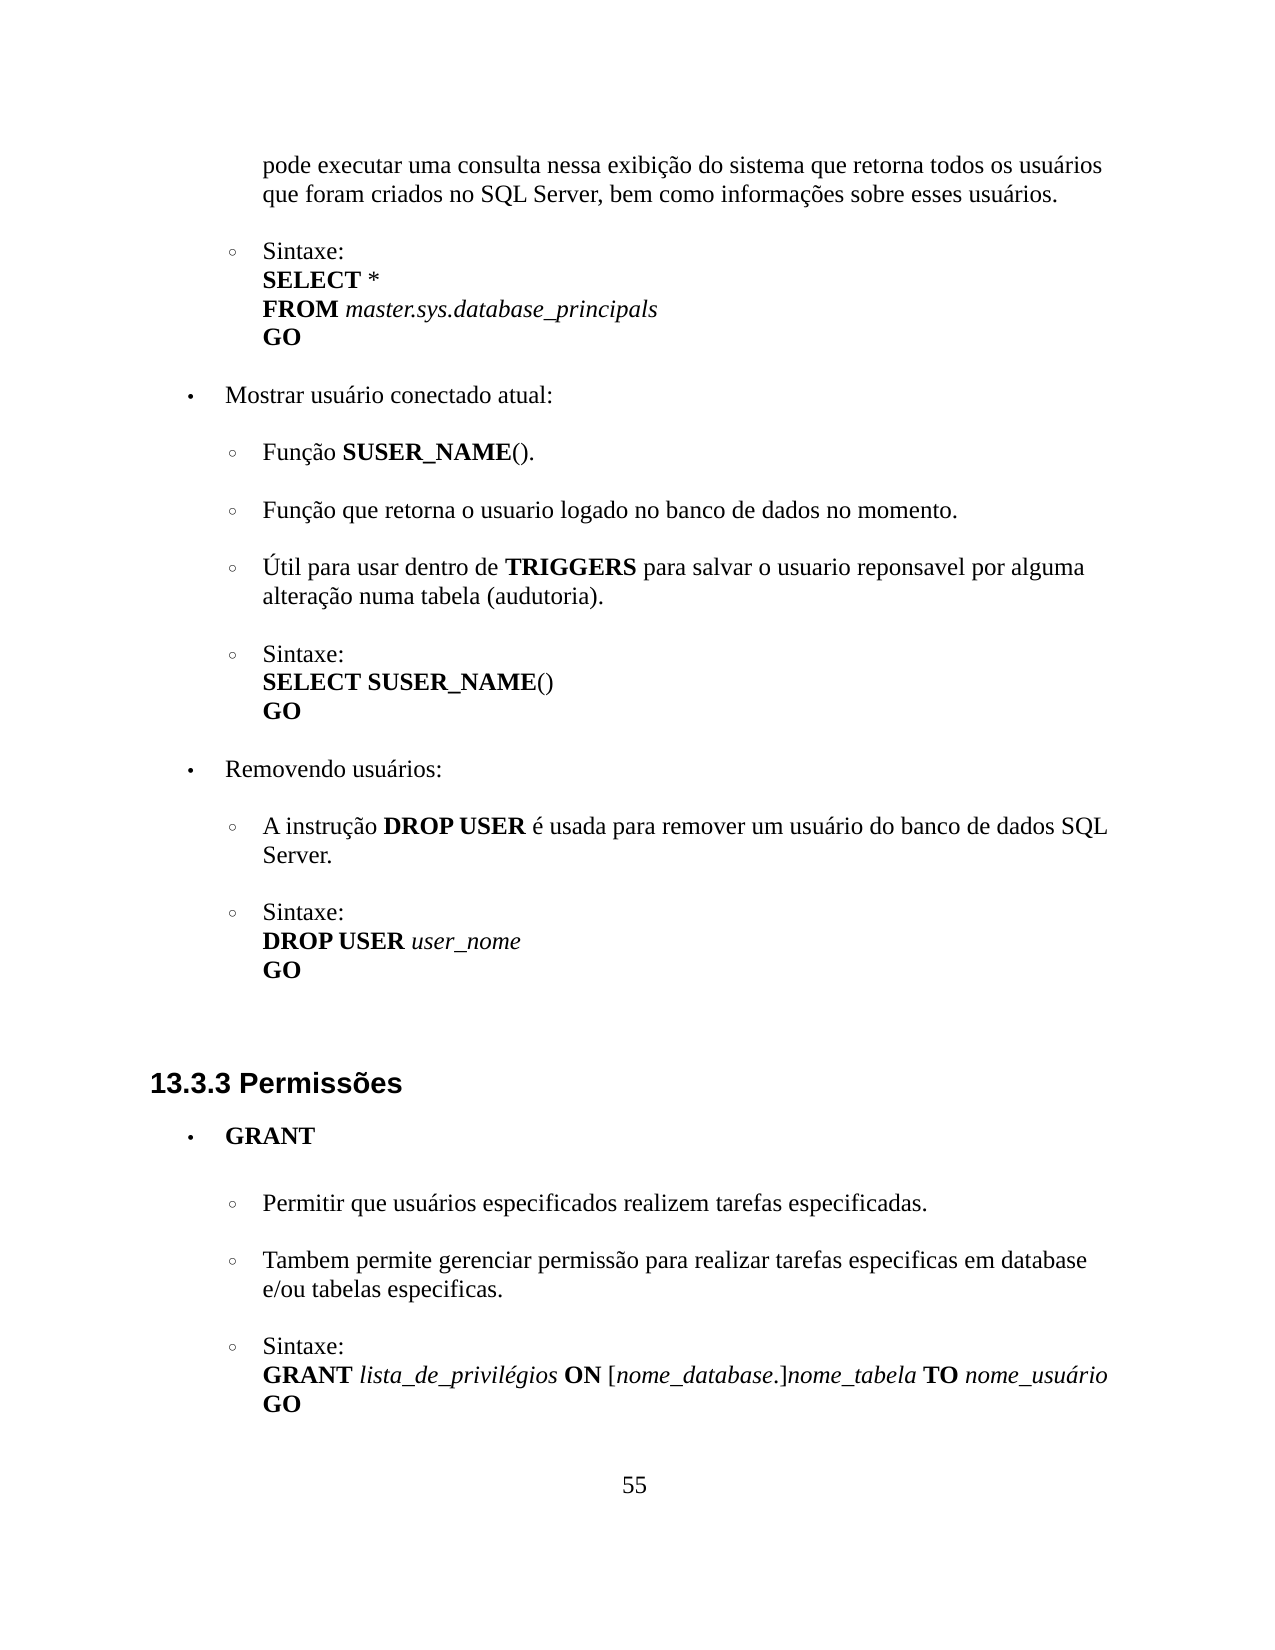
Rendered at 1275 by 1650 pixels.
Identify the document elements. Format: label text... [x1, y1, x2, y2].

list Permitir que usuários especificados realizem tarefas especificadas. [225, 1188, 1125, 1245]
list Sintaxe: DROP USER user_nome GO [225, 897, 1125, 1012]
list pode executar uma consulta nessa exibição do sistema que retorna todos os usuários que foram criados no SQL Server, bem como informações sobre esses usuários. [225, 150, 1125, 236]
list A instrução DROP USER é usada para remover um usuário do banco de dados SQL Server. [225, 811, 1125, 897]
list Sintaxe: SELECT SUSER_NAME() GO [225, 639, 1125, 754]
list Função SUSER_NAME(). [225, 437, 1125, 495]
subtitle 13.3.3 Permissões [150, 1066, 1125, 1100]
list Função que retorna o usuario logado no banco de dados no momento. [225, 495, 1125, 552]
list Útil para usar dentro de TRIGGERS para salvar o usuario reponsavel por alguma alteração numa tabela (audutoria). [225, 552, 1125, 639]
list Sintaxe: SELECT * FROM master.sys.database_principals GO [225, 236, 1125, 380]
list Removendo usuários: [187, 754, 1125, 811]
list GRANT [187, 1121, 1125, 1179]
list Sintaxe: GRANT lista_de_privilégios ON [nome_database.]nome_tabela TO nome_usuário GO [225, 1331, 1125, 1418]
list Tambem permite gerenciar permissão para realizar tarefas especificas em database e/ou tabelas especificas. [225, 1245, 1125, 1331]
list Mostrar usuário conectado atual: [187, 380, 1125, 437]
